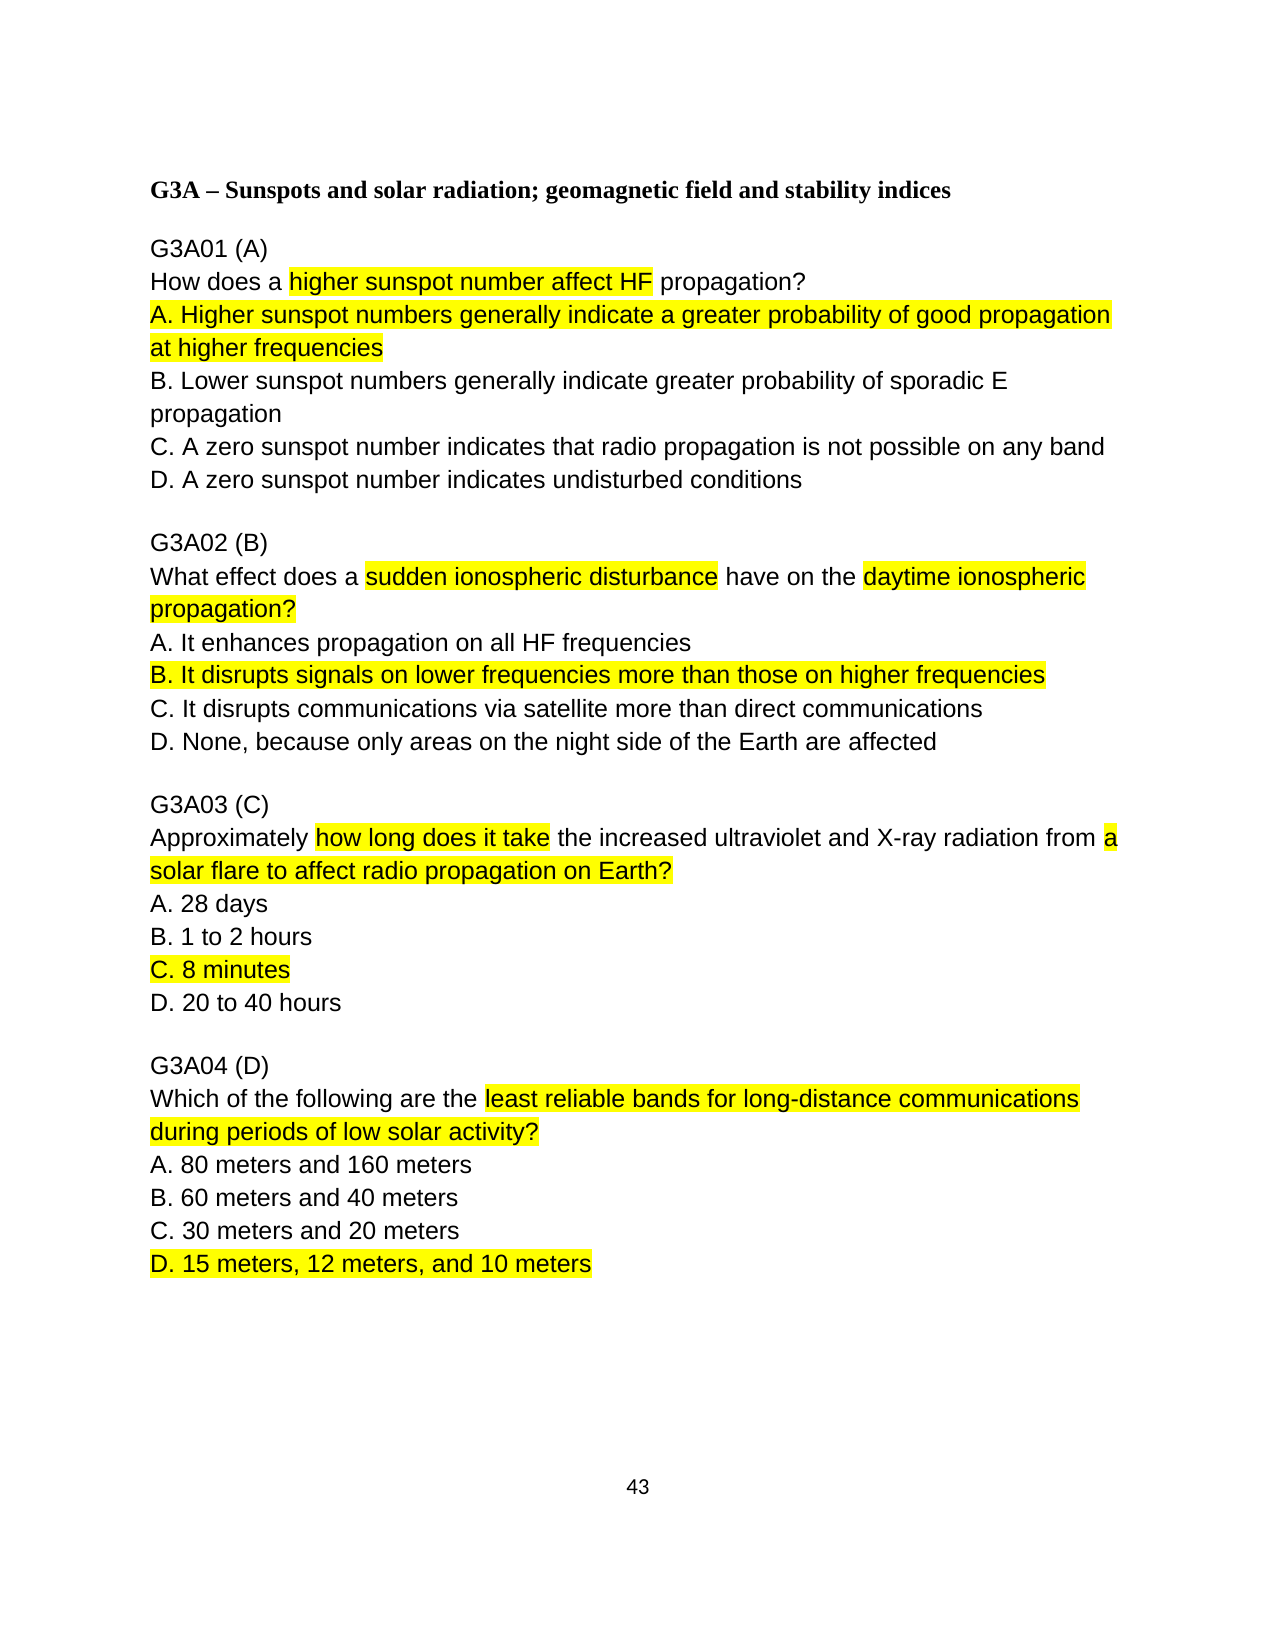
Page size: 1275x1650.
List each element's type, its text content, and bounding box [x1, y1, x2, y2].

text G3A03 (C) Approximately how long does it take the increased ultraviolet and X-ray radiation from a solar flare to affect radio propagation on Earth? A. 28 days B. 1 to 2 hours C. 8 minutes D. 20 to 40 hours [150, 789, 1125, 1016]
text G3A01 (A) How does a higher sunspot number affect HF propagation? A. Higher sunspot numbers generally indicate a greater probability of good propagation at higher frequencies B. Lower sunspot numbers generally indicate greater probability of sporadic E propagation C. A zero sunspot number indicates that radio propagation is not possible on any band D. A zero sunspot number indicates undisturbed conditions [150, 234, 1125, 494]
text G3A02 (B) What effect does a sudden ionospheric disturbance have on the daytime ionospheric propagation? A. It enhances propagation on all HF frequencies B. It disrupts signals on lower frequencies more than those on higher frequencies C. It disrupts communications via satellite more than direct communications D. None, because only areas on the night side of the Earth are affected [150, 528, 1125, 755]
text G3A04 (D) Which of the following are the least reliable bands for long-distance communications during periods of low solar activity? A. 80 meters and 160 meters B. 60 meters and 40 meters C. 30 meters and 20 meters D. 15 meters, 12 meters, and 10 meters [150, 1051, 1125, 1278]
subtitle G3A – Sunspots and solar radiation; geomagnetic field and stability indices [150, 176, 1125, 204]
